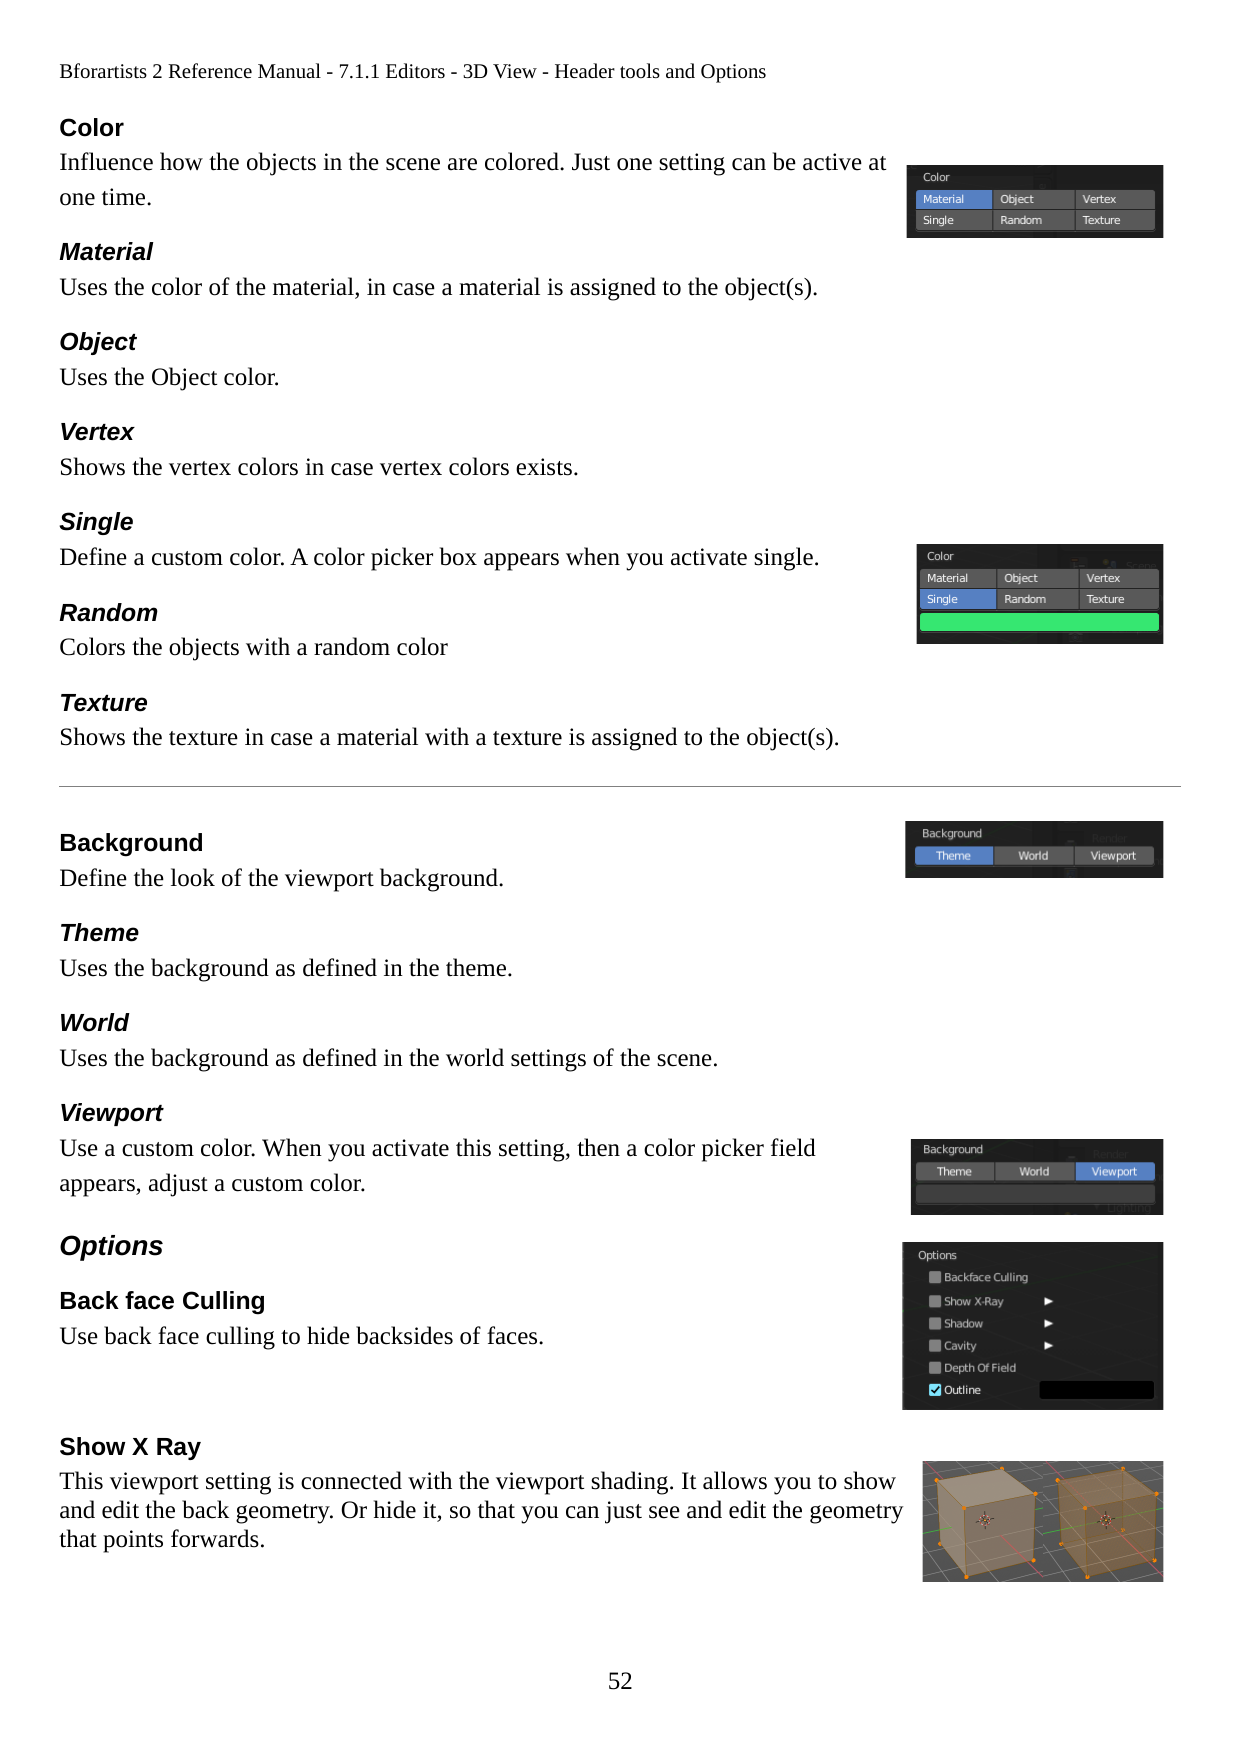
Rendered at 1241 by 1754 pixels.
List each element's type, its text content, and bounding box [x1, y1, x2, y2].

subtitle Vertex [59, 417, 1181, 446]
subtitle Material [59, 237, 1181, 266]
picture [922, 1461, 1164, 1582]
subtitle Show X Ray [59, 1432, 1181, 1460]
text Uses the background as defined in the theme. [59, 953, 1181, 982]
subtitle Background [59, 828, 905, 857]
text Colors the objects with a random color [59, 632, 1181, 661]
text Influence how the objects in the scene are colored. Just one setting can be active at one time. [59, 147, 1181, 165]
picture [916, 544, 1164, 644]
picture [902, 1242, 1164, 1410]
picture [905, 821, 1164, 878]
text Use back face culling to hide backsides of faces. [59, 1321, 902, 1350]
subtitle [1164, 1286, 1181, 1315]
text Define a custom color. A color picker box appears when you activate single. [59, 542, 1181, 571]
subtitle [1164, 598, 1181, 626]
subtitle Texture [59, 688, 1181, 716]
subtitle Options [59, 1229, 1181, 1261]
text Define the look of the viewport background. [59, 863, 1181, 892]
subtitle Back face Culling [59, 1286, 902, 1315]
subtitle Object [59, 327, 1181, 356]
subtitle [1164, 828, 1181, 857]
subtitle Single [59, 507, 1181, 536]
picture [910, 1139, 1164, 1215]
text Shows the vertex colors in case vertex colors exists. [59, 452, 1181, 481]
subtitle Theme [59, 918, 1181, 947]
subtitle Random [59, 598, 916, 626]
text Uses the Object color. [59, 362, 1181, 391]
text Shows the texture in case a material with a texture is assigned to the object(s). [59, 722, 1181, 751]
subtitle World [59, 1008, 1181, 1037]
text Uses the color of the material, in case a material is assigned to the object(s). [59, 272, 1181, 301]
text Uses the background as defined in the world settings of the scene. [59, 1043, 1181, 1072]
subtitle Viewport [59, 1098, 1181, 1127]
subtitle Color [59, 113, 1181, 141]
text Use a custom color. When you activate this setting, then a color picker field appears, adjust a custom color. [59, 1133, 1181, 1197]
picture [906, 165, 1164, 238]
text This viewport setting is connected with the viewport shading. It allows you to show and edit the back geometry. Or hide it, so that you can just see and edit the geometry that points forwards. [59, 1466, 922, 1553]
